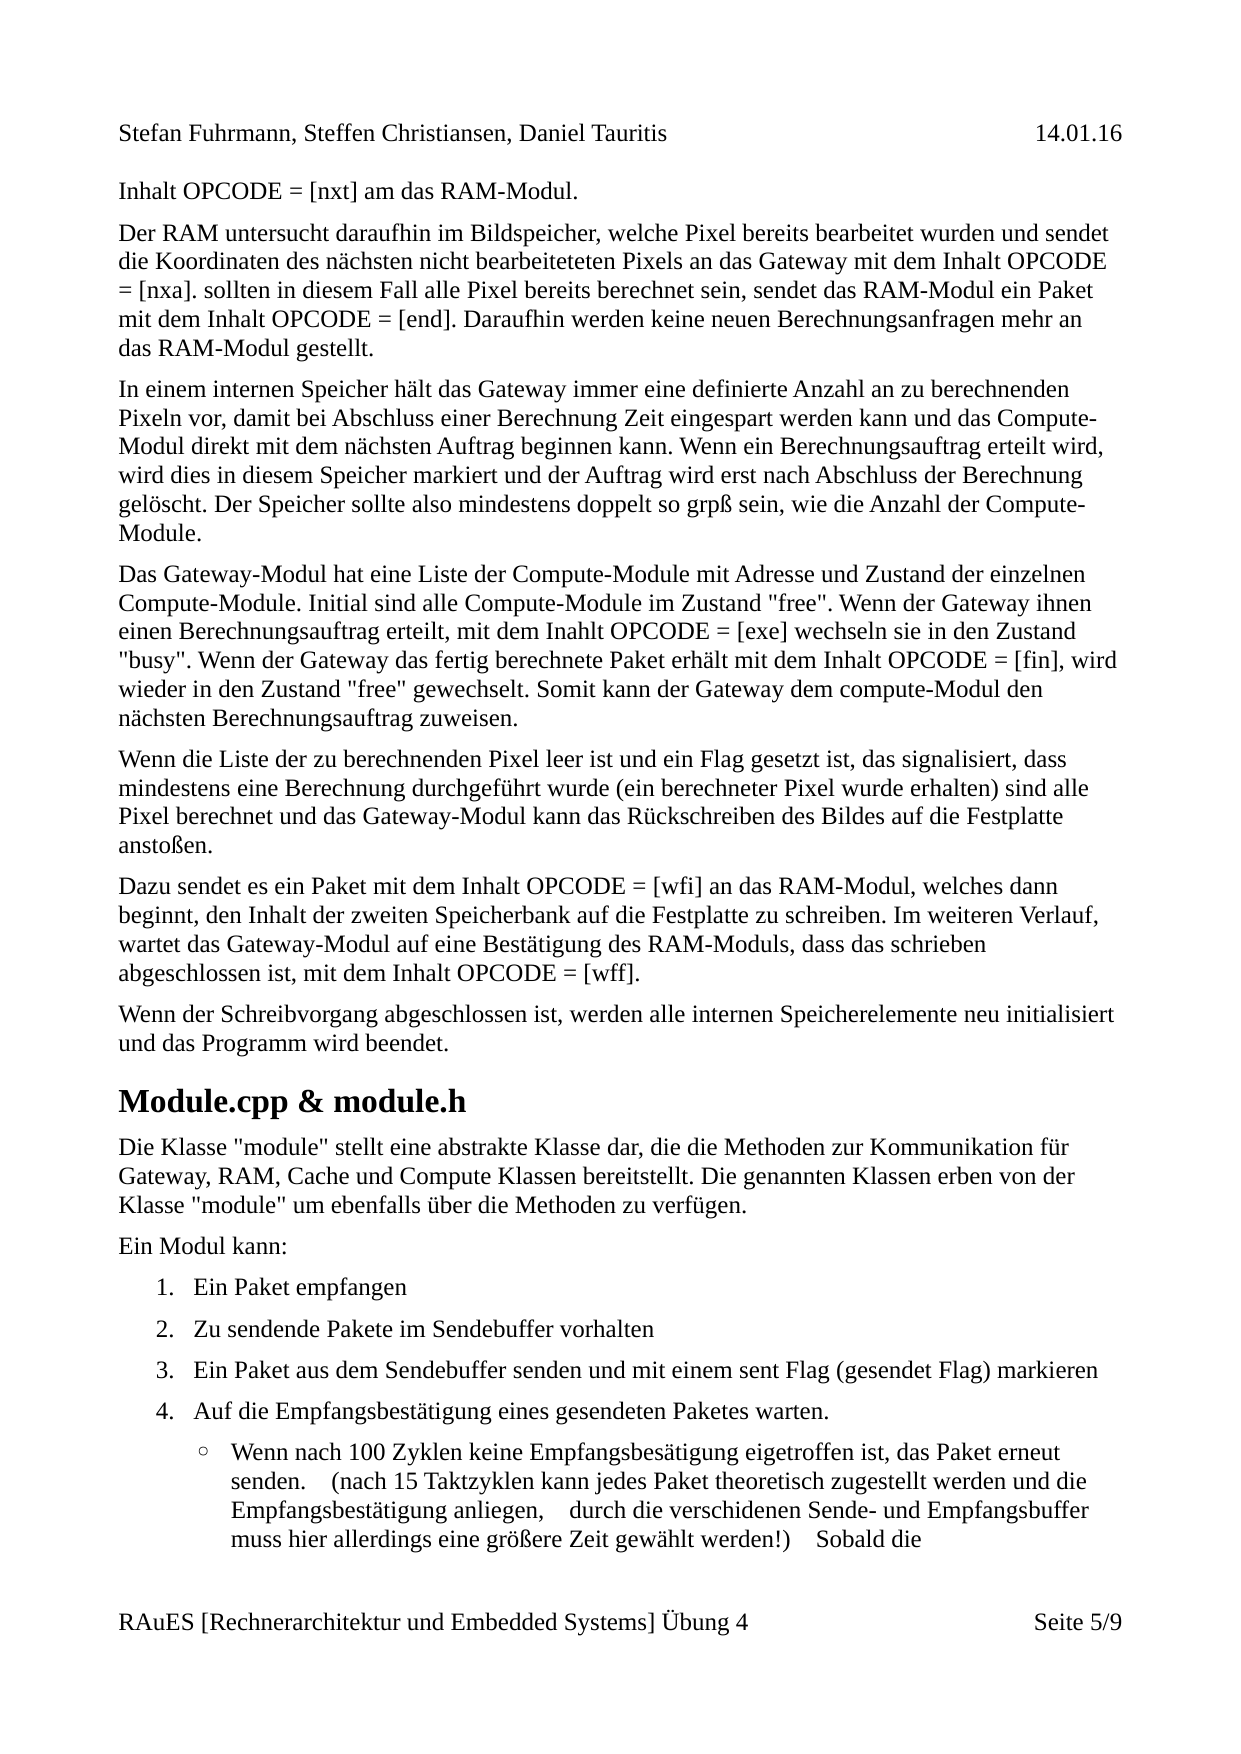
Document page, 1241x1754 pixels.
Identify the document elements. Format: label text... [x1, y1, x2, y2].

text In einem internen Speicher hält das Gateway immer eine definierte Anzahl an zu berechnenden Pixeln vor, damit bei Abschluss einer Berechnung Zeit eingespart werden kann und das Compute-Modul direkt mit dem nächsten Auftrag beginnen kann. Wenn ein Berechnungsauftrag erteilt wird, wird dies in diesem Speicher markiert und der Auftrag wird erst nach Abschluss der Berechnung gelöscht. Der Speicher sollte also mindestens doppelt so grpß sein, wie die Anzahl der Compute-Module. [118, 374, 1122, 546]
text Die Klasse "module" stellt eine abstrakte Klasse dar, die die Methoden zur Kommunikation für Gateway, RAM, Cache und Compute Klassen bereitstellt. Die genannten Klassen erben von der Klasse "module" um ebenfalls über die Methoden zu verfügen. [118, 1132, 1122, 1219]
text Inhalt OPCODE = [nxt] am das RAM-Modul. [118, 176, 1122, 205]
text Das Gateway-Modul hat eine Liste der Compute-Module mit Adresse und Zustand der einzelnen Compute-Module. Initial sind alle Compute-Module im Zustand "free". Wenn der Gateway ihnen einen Berechnungsauftrag erteilt, mit dem Inahlt OPCODE = [exe] wechseln sie in den Zustand "busy". Wenn der Gateway das fertig berechnete Paket erhält mit dem Inhalt OPCODE = [fin], wird wieder in den Zustand "free" gewechselt. Somit kann der Gateway dem compute-Modul den nächsten Berechnungsauftrag zuweisen. [118, 559, 1122, 731]
text Ein Modul kann: [118, 1231, 1122, 1260]
subtitle Module.cpp & module.h [118, 1081, 1122, 1120]
list Ein Paket aus dem Sendebuffer senden und mit einem sent Flag (gesendet Flag) markieren [156, 1355, 1122, 1384]
text Der RAM untersucht daraufhin im Bildspeicher, welche Pixel bereits bearbeitet wurden und sendet die Koordinaten des nächsten nicht bearbeiteteten Pixels an das Gateway mit dem Inhalt OPCODE = [nxa]. sollten in diesem Fall alle Pixel bereits berechnet sein, sendet das RAM-Modul ein Paket mit dem Inhalt OPCODE = [end]. Daraufhin werden keine neuen Berechnungsanfragen mehr an das RAM-Modul gestellt. [118, 218, 1122, 361]
text Wenn die Liste der zu berechnenden Pixel leer ist und ein Flag gesetzt ist, das signalisiert, dass mindestens eine Berechnung durchgeführt wurde (ein berechneter Pixel wurde erhalten) sind alle Pixel berechnet und das Gateway-Modul kann das Rückschreiben des Bildes auf die Festplatte anstoßen. [118, 744, 1122, 859]
text Dazu sendet es ein Paket mit dem Inhalt OPCODE = [wfi] an das RAM-Modul, welches dann beginnt, den Inhalt der zweiten Speicherbank auf die Festplatte zu schreiben. Im weiteren Verlauf, wartet das Gateway-Modul auf eine Bestätigung des RAM-Moduls, dass das schrieben abgeschlossen ist, mit dem Inhalt OPCODE = [wff]. [118, 871, 1122, 986]
list Zu sendende Pakete im Sendebuffer vorhalten [156, 1314, 1122, 1342]
text Wenn der Schreibvorgang abgeschlossen ist, werden alle internen Speicherelemente neu initialisiert und das Programm wird beendet. [118, 999, 1122, 1056]
list Auf die Empfangsbestätigung eines gesendeten Paketes warten. [156, 1396, 1122, 1425]
list Ein Paket empfangen [156, 1272, 1122, 1301]
list Wenn nach 100 Zyklen keine Empfangsbesätigung eigetroffen ist, das Paket erneut senden. (nach 15 Taktzyklen kann jedes Paket theoretisch zugestellt werden und die Empfangsbestätigung anliegen, durch die verschidenen Sende- und Empfangsbuffer muss hier allerdings eine größere Zeit gewählt werden!) Sobald die [193, 1437, 1122, 1552]
